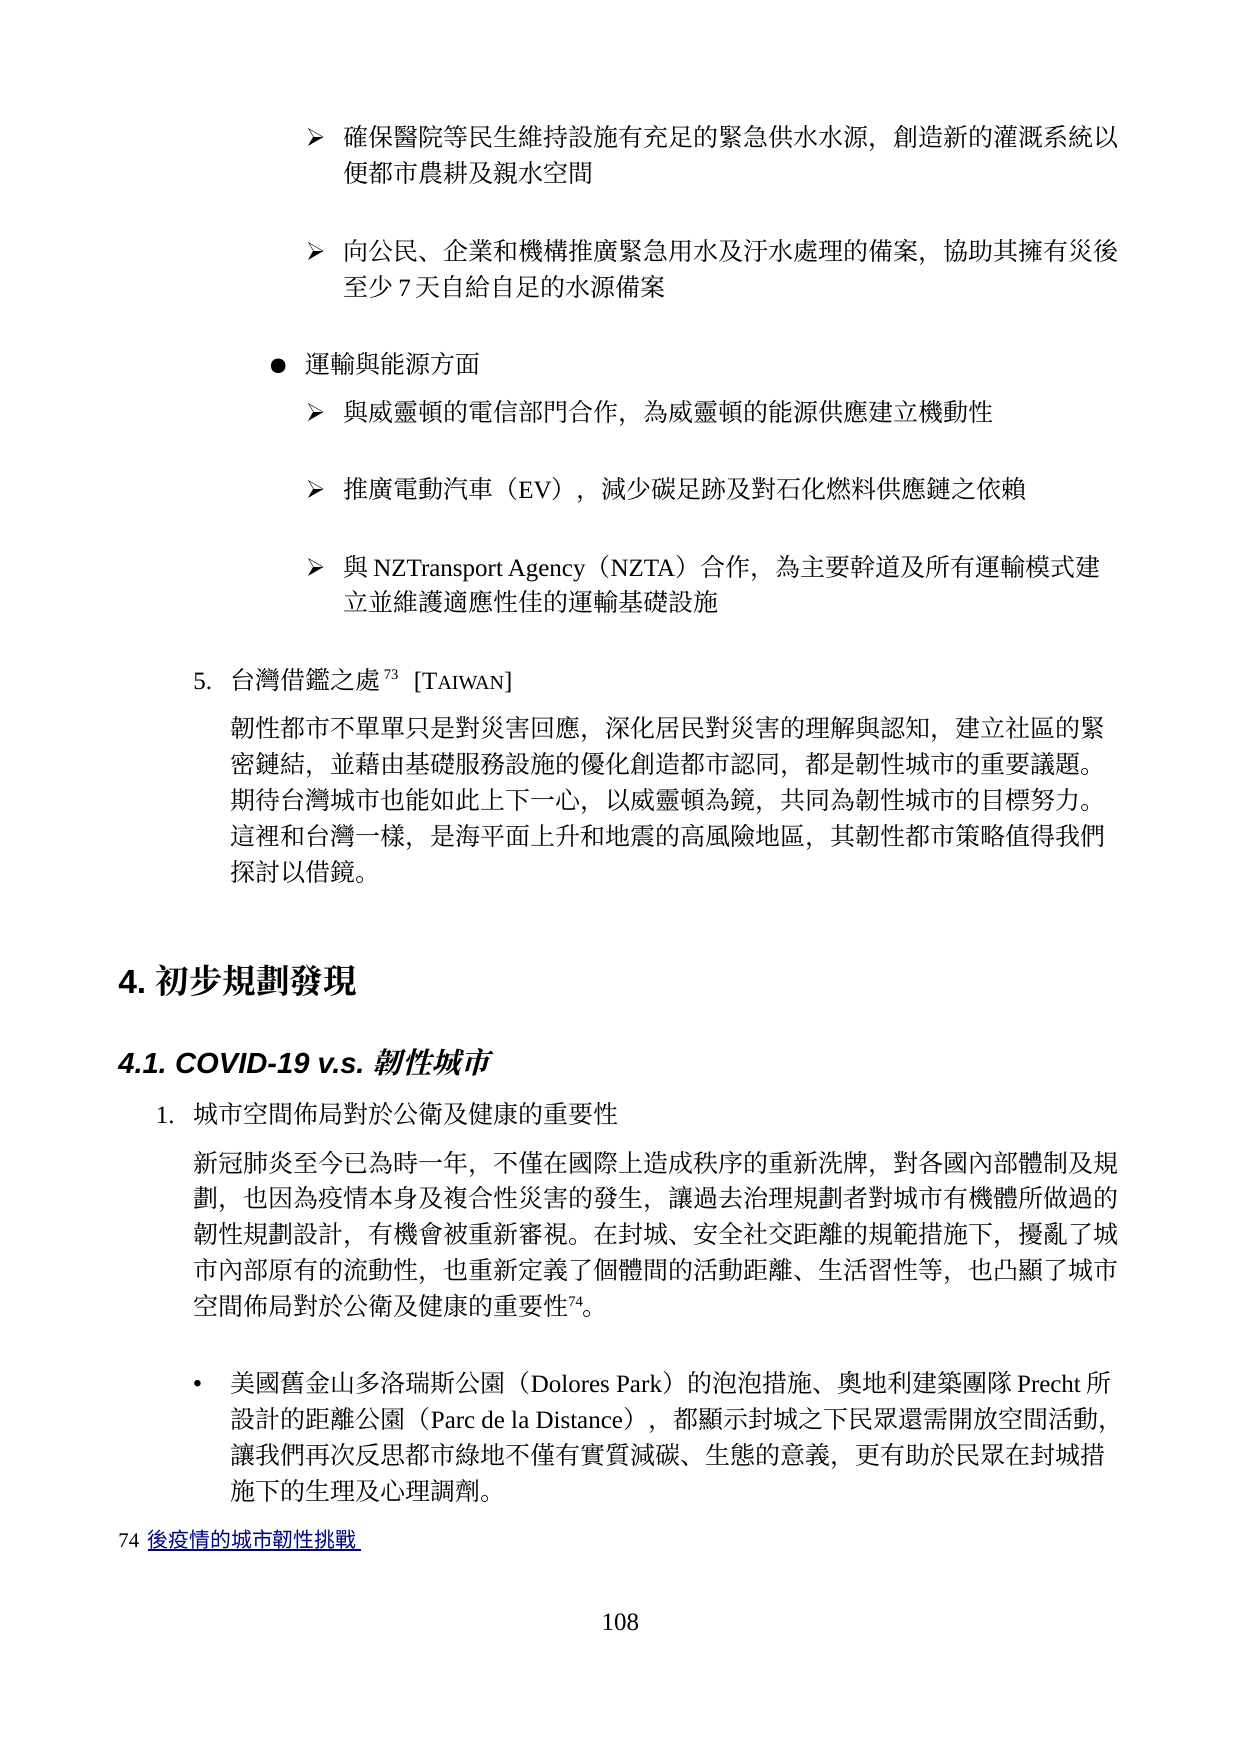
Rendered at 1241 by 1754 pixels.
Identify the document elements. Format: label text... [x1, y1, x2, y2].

list 新冠肺炎至今已為時一年，不僅在國際上造成秩序的重新洗牌，對各國內部體制及規劃，也因為疫情本身及複合性災害的發生，讓過去治理規劃者對城市有機體所做過的韌性規劃設計，有機會被重新審視。在封城、安全社交距離的規範措施下，擾亂了城市內部原有的流動性，也重新定義了個體間的活動距離、生活習性等，也凸顯了城市空間佈局對於公衛及健康的重要性。 [156, 1143, 1122, 1352]
list 台灣借鑑之處73 [Taiwan] [193, 660, 1122, 696]
list 推廣電動汽車（EV），減少碳足跡及對石化燃料供應鏈之依賴 [306, 470, 1122, 535]
subtitle 初步規劃發現 [118, 955, 1122, 1003]
list 後疫情的城市韌性挑戰 [118, 1525, 1122, 1578]
list 確保醫院等民生維持設施有充足的緊急供水水源，創造新的灌溉系統以便都市農耕及親水空間 [306, 118, 1122, 219]
list 城市空間佈局對於公衛及健康的重要性 [156, 1095, 1122, 1131]
list 向公民、企業和機構推廣緊急用水及汙水處理的備案，協助其擁有災後至少7天自給自足的水源備案 [306, 231, 1122, 332]
subtitle COVID-19 v.s. 韌性城市 [118, 1040, 1122, 1082]
list 韌性都市不單單只是對災害回應，深化居民對災害的理解與認知，建立社區的緊密鏈結，並藉由基礎服務設施的優化創造都市認同，都是韌性城市的重要議題。期待台灣城市也能如此上下一心，以威靈頓為鏡，共同為韌性城市的目標努力。這裡和台灣一樣，是海平面上升和地震的高風險地區，其韌性都市策略值得我們探討以借鏡。 [193, 709, 1122, 917]
list 與威靈頓的電信部門合作，為威靈頓的能源供應建立機動性 [306, 393, 1122, 457]
list 美國舊金山多洛瑞斯公園（Dolores Park）的泡泡措施、奧地利建築團隊Precht所設計的距離公園（Parc de la Distance），都顯示封城之下民眾還需開放空間活動，讓我們再次反思都市綠地不僅有實質減碳、生態的意義，更有助於民眾在封城措施下的生理及心理調劑。 [193, 1364, 1122, 1508]
list 運輸與能源方面 [268, 344, 1122, 380]
list 與NZTransport Agency（NZTA）合作，為主要幹道及所有運輸模式建立並維護適應性佳的運輸基礎設施 [306, 547, 1122, 648]
